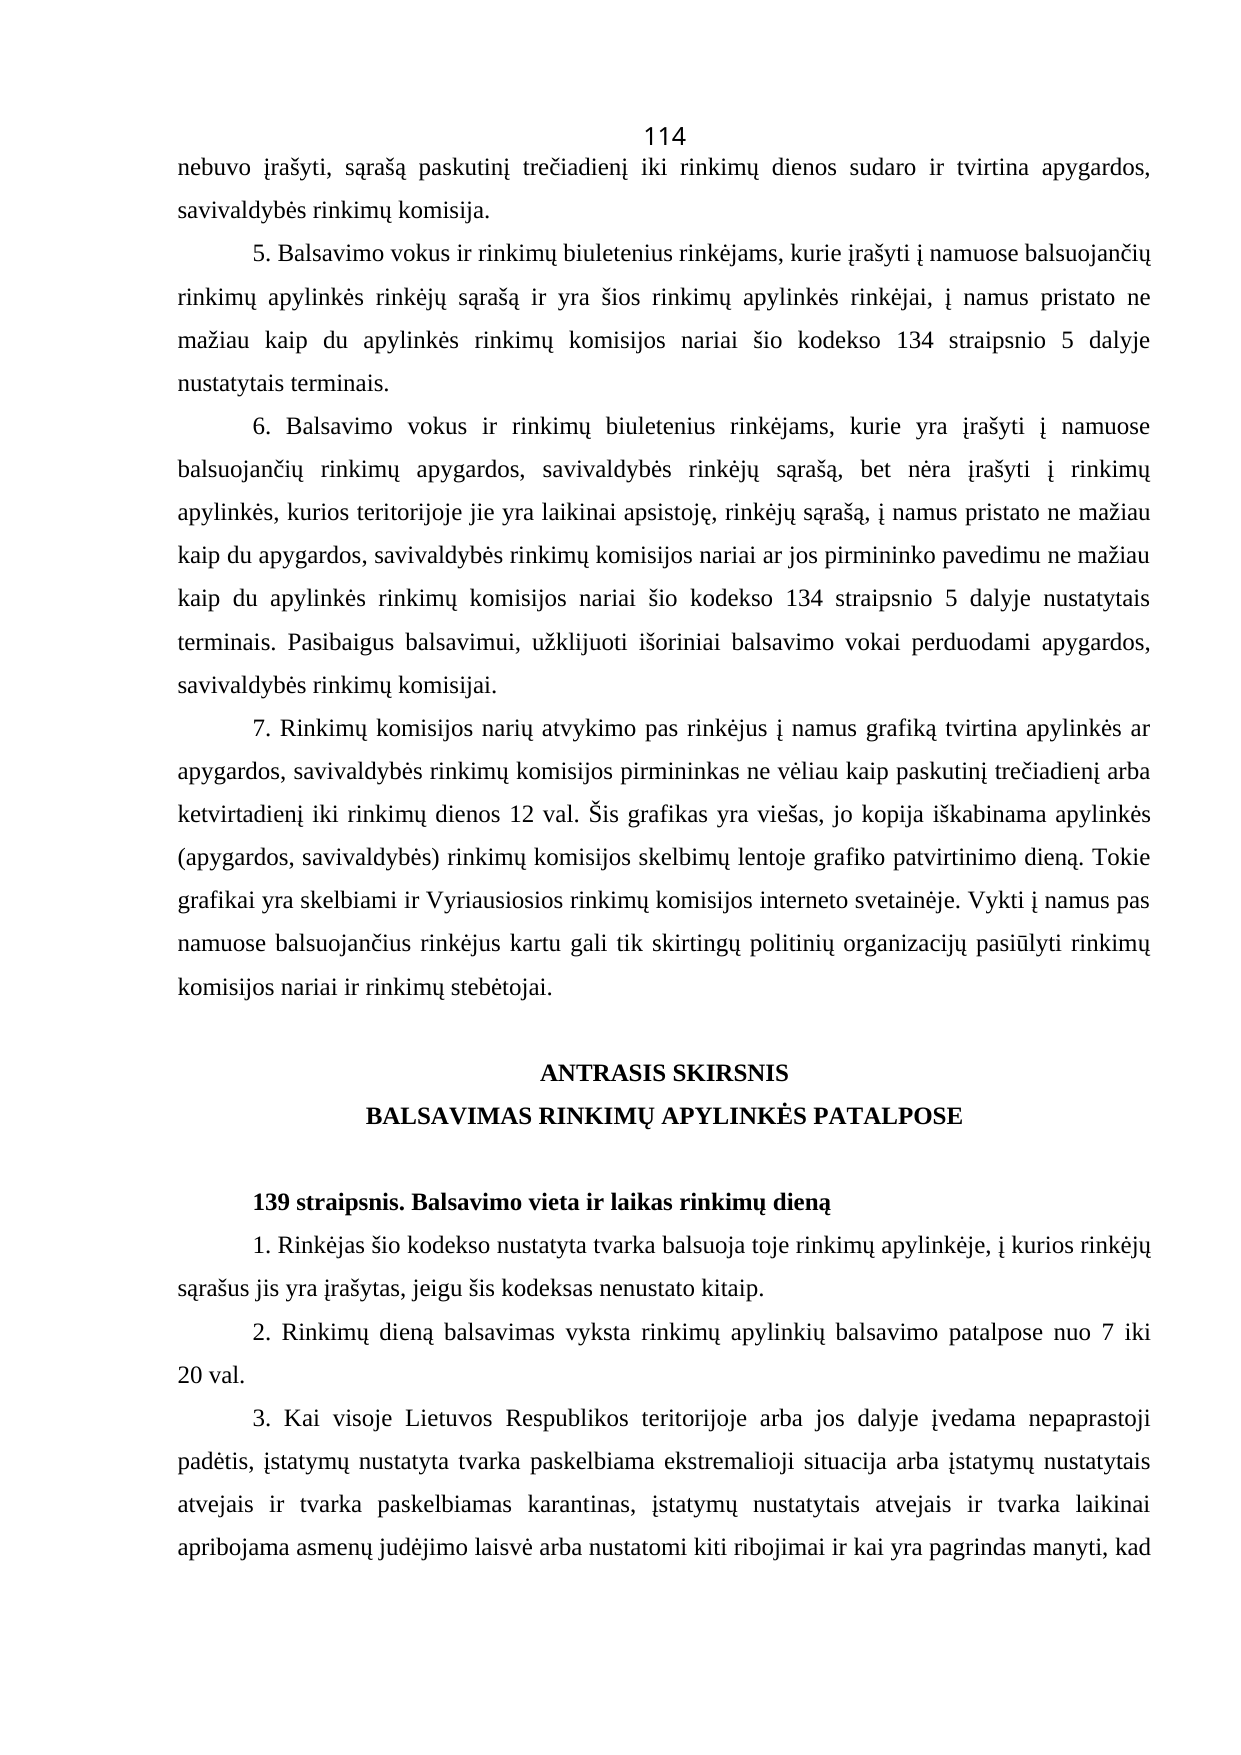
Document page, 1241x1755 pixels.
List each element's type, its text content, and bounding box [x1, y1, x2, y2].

text 3. Kai visoje Lietuvos Respublikos teritorijoje arba jos dalyje įvedama nepaprastoji padėtis, įstatymų nustatyta tvarka paskelbiama ekstremalioji situacija arba įstatymų nustatytais atvejais ir tvarka paskelbiamas karantinas, įstatymų nustatytais atvejais ir tvarka laikinai apribojama asmenų judėjimo laisvė arba nustatomi kiti ribojimai ir kai yra pagrindas manyti, kad [177, 1403, 1152, 1561]
text 6. Balsavimo vokus ir rinkimų biuletenius rinkėjams, kurie yra įrašyti į namuose balsuojančių rinkimų apygardos, savivaldybės rinkėjų sąrašą, bet nėra įrašyti į rinkimų apylinkės, kurios teritorijoje jie yra laikinai apsistoję, rinkėjų sąrašą, į namus pristato ne mažiau kaip du apygardos, savivaldybės rinkimų komisijos nariai ar jos pirmininko pavedimu ne mažiau kaip du apylinkės rinkimų komisijos nariai šio kodekso 134 straipsnio 5 dalyje nustatytais terminais. Pasibaigus balsavimui, užklijuoti išoriniai balsavimo vokai perduodami apygardos, savivaldybės rinkimų komisijai. [177, 411, 1152, 698]
text BALSAVIMAS RINKIMŲ APYLINKĖS PATALPOSE [177, 1101, 1152, 1130]
text 139 straipsnis. Balsavimo vieta ir laikas rinkimų dieną [177, 1187, 1152, 1216]
text 5. Balsavimo vokus ir rinkimų biuletenius rinkėjams, kurie įrašyti į namuose balsuojančių rinkimų apylinkės rinkėjų sąrašą ir yra šios rinkimų apylinkės rinkėjai, į namus pristato ne mažiau kaip du apylinkės rinkimų komisijos nariai šio kodekso 134 straipsnio 5 dalyje nustatytais terminais. [177, 238, 1152, 397]
text 1. Rinkėjas šio kodekso nustatyta tvarka balsuoja toje rinkimų apylinkėje, į kurios rinkėjų sąrašus jis yra įrašytas, jeigu šis kodeksas nenustato kitaip. [177, 1230, 1152, 1302]
text nebuvo įrašyti, sąrašą paskutinį trečiadienį iki rinkimų dienos sudaro ir tvirtina apygardos, savivaldybės rinkimų komisija. [177, 152, 1152, 224]
text ANTRASIS SKIRSNIS [177, 1058, 1152, 1087]
text 7. Rinkimų komisijos narių atvykimo pas rinkėjus į namus grafiką tvirtina apylinkės ar apygardos, savivaldybės rinkimų komisijos pirmininkas ne vėliau kaip paskutinį trečiadienį arba ketvirtadienį iki rinkimų dienos 12 val. Šis grafikas yra viešas, jo kopija iškabinama apylinkės (apygardos, savivaldybės) rinkimų komisijos skelbimų lentoje grafiko patvirtinimo dieną. Tokie grafikai yra skelbiami ir Vyriausiosios rinkimų komisijos interneto svetainėje. Vykti į namus pas namuose balsuojančius rinkėjus kartu gali tik skirtingų politinių organizacijų pasiūlyti rinkimų komisijos nariai ir rinkimų stebėtojai. [177, 713, 1152, 1000]
text 2. Rinkimų dieną balsavimas vyksta rinkimų apylinkių balsavimo patalpose nuo 7 iki 20 val. [177, 1317, 1152, 1388]
